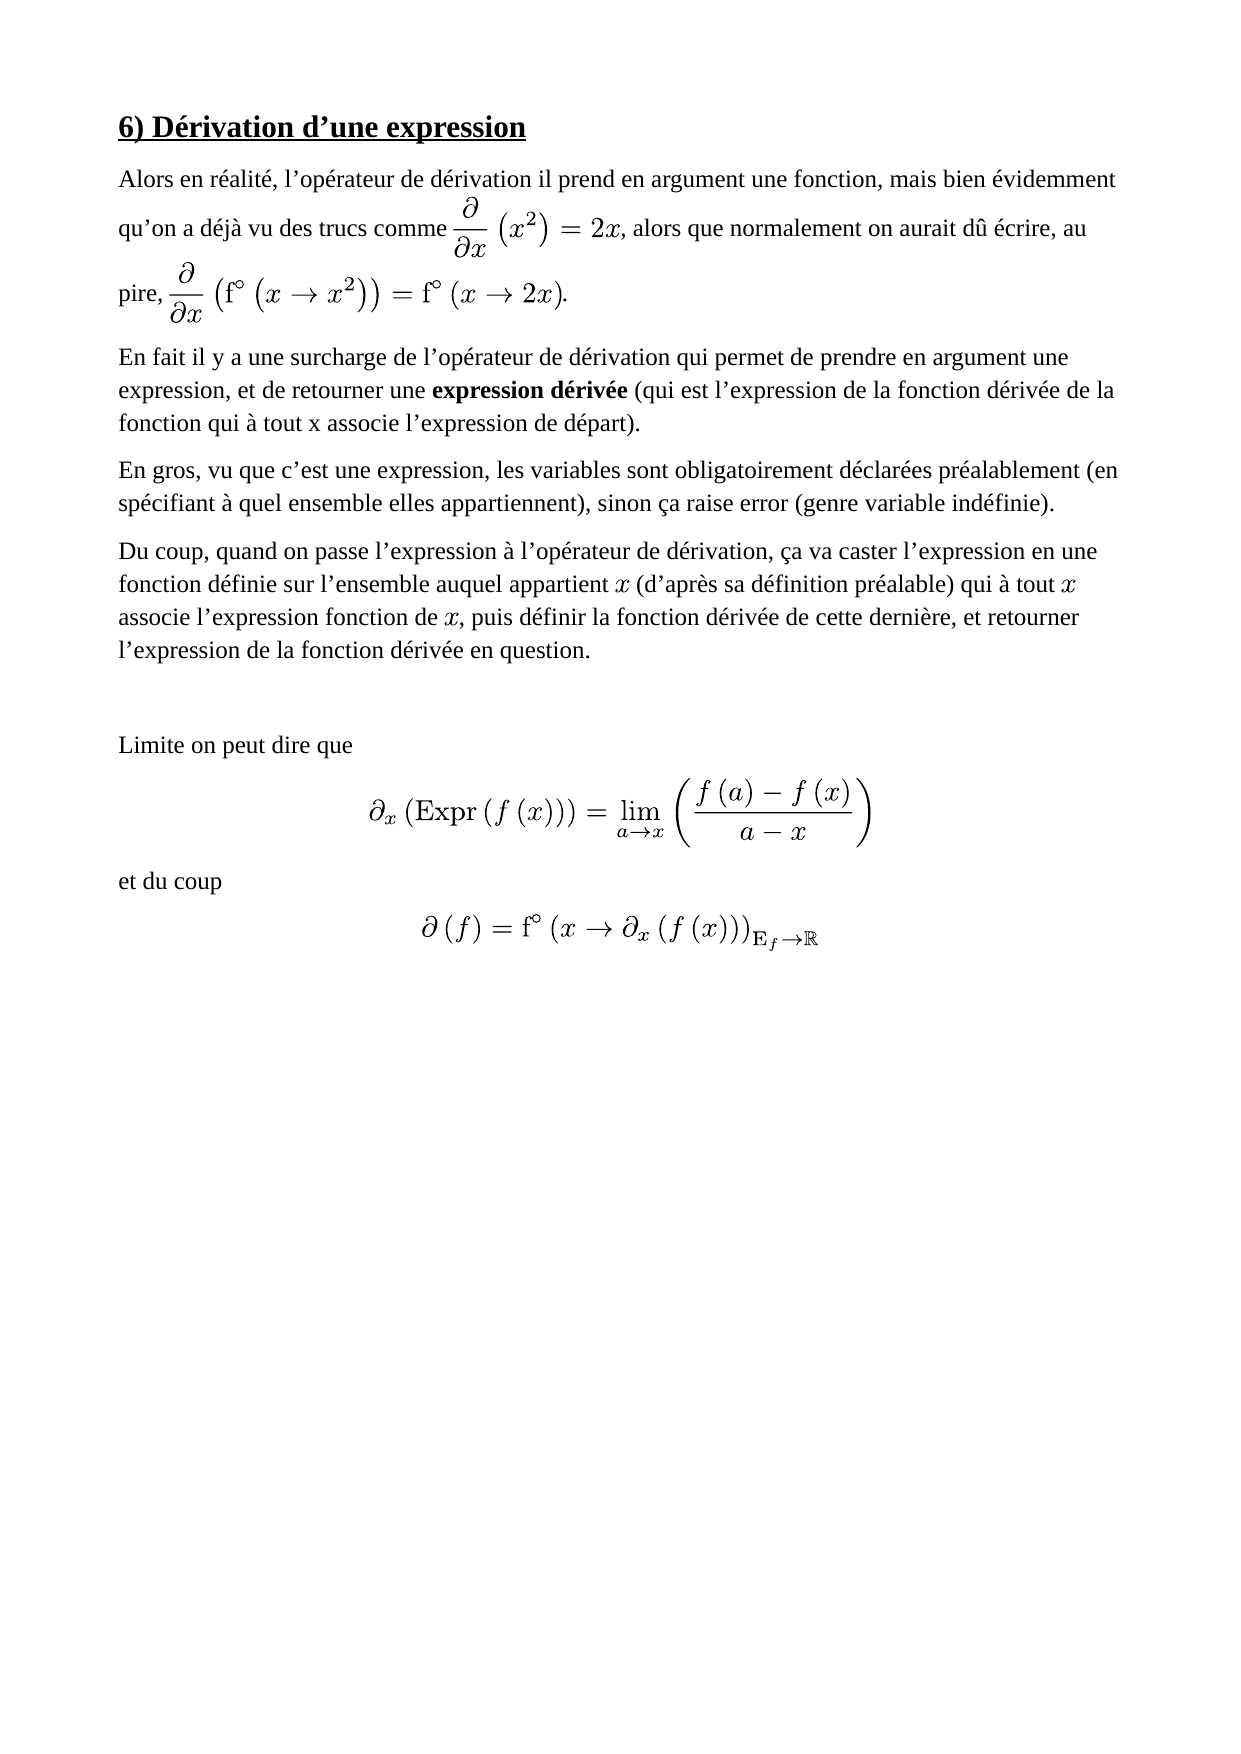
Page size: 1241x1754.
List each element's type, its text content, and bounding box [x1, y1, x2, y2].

text En gros, vu que c’est une expression, les variables sont obligatoirement déclarées préalablement (en spécifiant à quel ensemble elles appartiennent), sinon ça raise error (genre variable indéfinie). [118, 456, 1122, 517]
text Du coup, quand on passe l’expression à l’opérateur de dérivation, ça va caster l’expression en une fonction définie sur l’ensemble auquel appartient (d’après sa définition préalable) qui à tout associe l’expression fonction de , puis définir la fonction dérivée de cette dernière, et retourner l’expression de la fonction dérivée en question. [118, 536, 1122, 664]
text et du coup [118, 866, 1122, 895]
text Alors en réalité, l’opérateur de dérivation il prend en argument une fonction, mais bien évidemment qu’on a déjà vu des trucs comme , alors que normalement on aurait dû écrire, au pire, . [118, 164, 1122, 323]
text 6) Dérivation d’une expression [118, 108, 1122, 144]
text Limite on peut dire que [118, 730, 1122, 759]
text En fait il y a une surcharge de l’opérateur de dérivation qui permet de prendre en argument une expression, et de retourner une expression dérivée (qui est l’expression de la fonction dérivée de la fonction qui à tout x associe l’expression de départ). [118, 342, 1122, 437]
